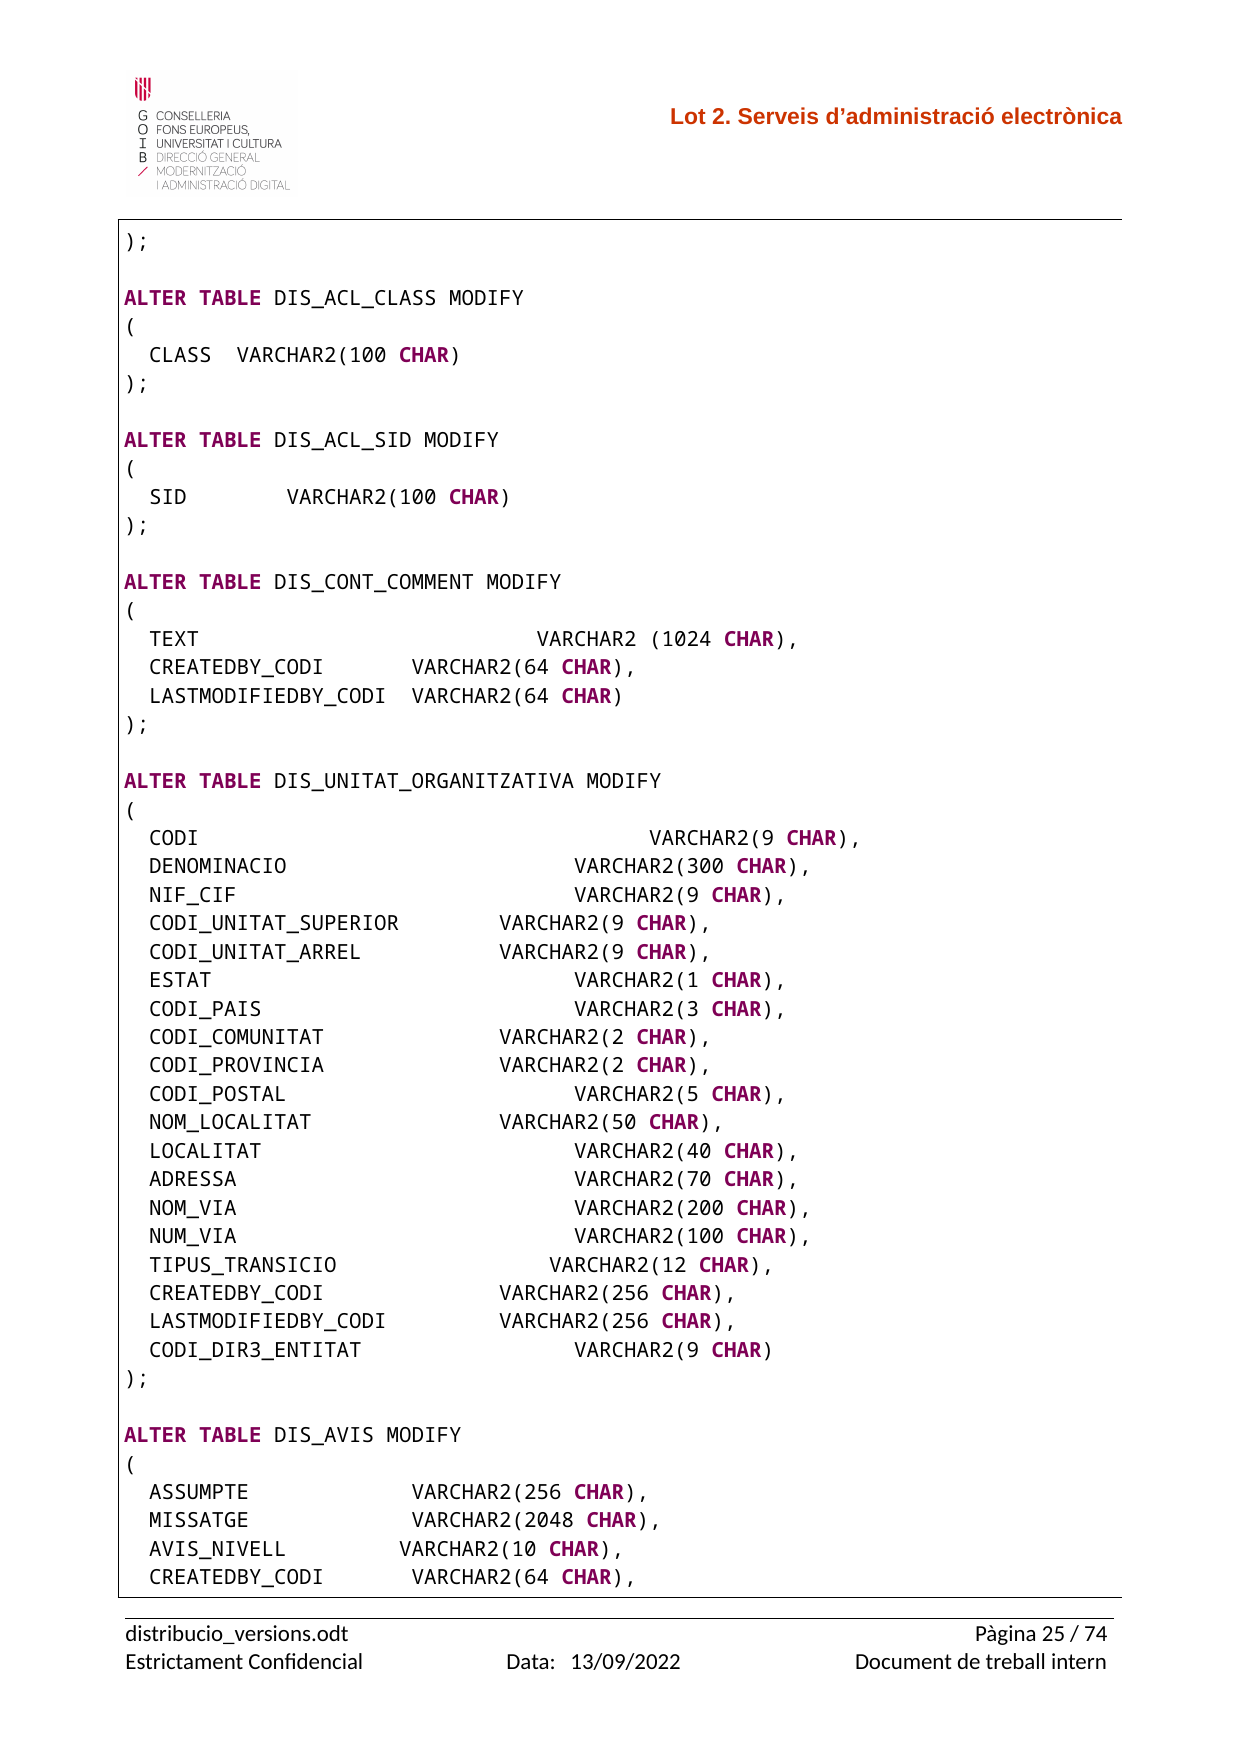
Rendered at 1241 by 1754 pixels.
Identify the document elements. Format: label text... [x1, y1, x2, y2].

picture [126, 70, 299, 197]
table_header ); ALTER TABLE DIS_ACL_CLASS MODIFY ( CLASS VARCHAR2(100 CHAR) ); ALTER TABLE DIS_ACL_SID MODIFY ( SID VARCHAR2(100 CHAR) ); ALTER TABLE DIS_CONT_COMMENT MODIFY ( TEXT VARCHAR2 (1024 CHAR), CREATEDBY_CODI VARCHAR2(64 CHAR), LASTMODIFIEDBY_CODI VARCHAR2(64 CHAR) ); ALTER TABLE DIS_UNITAT_ORGANITZATIVA MODIFY ( CODI VARCHAR2(9 CHAR), DENOMINACIO VARCHAR2(300 CHAR), NIF_CIF VARCHAR2(9 CHAR), CODI_UNITAT_SUPERIOR VARCHAR2(9 CHAR), CODI_UNITAT_ARREL VARCHAR2(9 CHAR), ESTAT VARCHAR2(1 CHAR), CODI_PAIS VARCHAR2(3 CHAR), CODI_COMUNITAT VARCHAR2(2 CHAR), CODI_PROVINCIA VARCHAR2(2 CHAR), CODI_POSTAL VARCHAR2(5 CHAR), NOM_LOCALITAT VARCHAR2(50 CHAR), LOCALITAT VARCHAR2(40 CHAR), ADRESSA VARCHAR2(70 CHAR), NOM_VIA VARCHAR2(200 CHAR), NUM_VIA VARCHAR2(100 CHAR), TIPUS_TRANSICIO VARCHAR2(12 CHAR), CREATEDBY_CODI VARCHAR2(256 CHAR), LASTMODIFIEDBY_CODI VARCHAR2(256 CHAR), CODI_DIR3_ENTITAT VARCHAR2(9 CHAR) ); ALTER TABLE DIS_AVIS MODIFY ( ASSUMPTE VARCHAR2(256 CHAR), MISSATGE VARCHAR2(2048 CHAR), AVIS_NIVELL VARCHAR2(10 CHAR), CREATEDBY_CODI VARCHAR2(64 CHAR), [119, 220, 1122, 1597]
